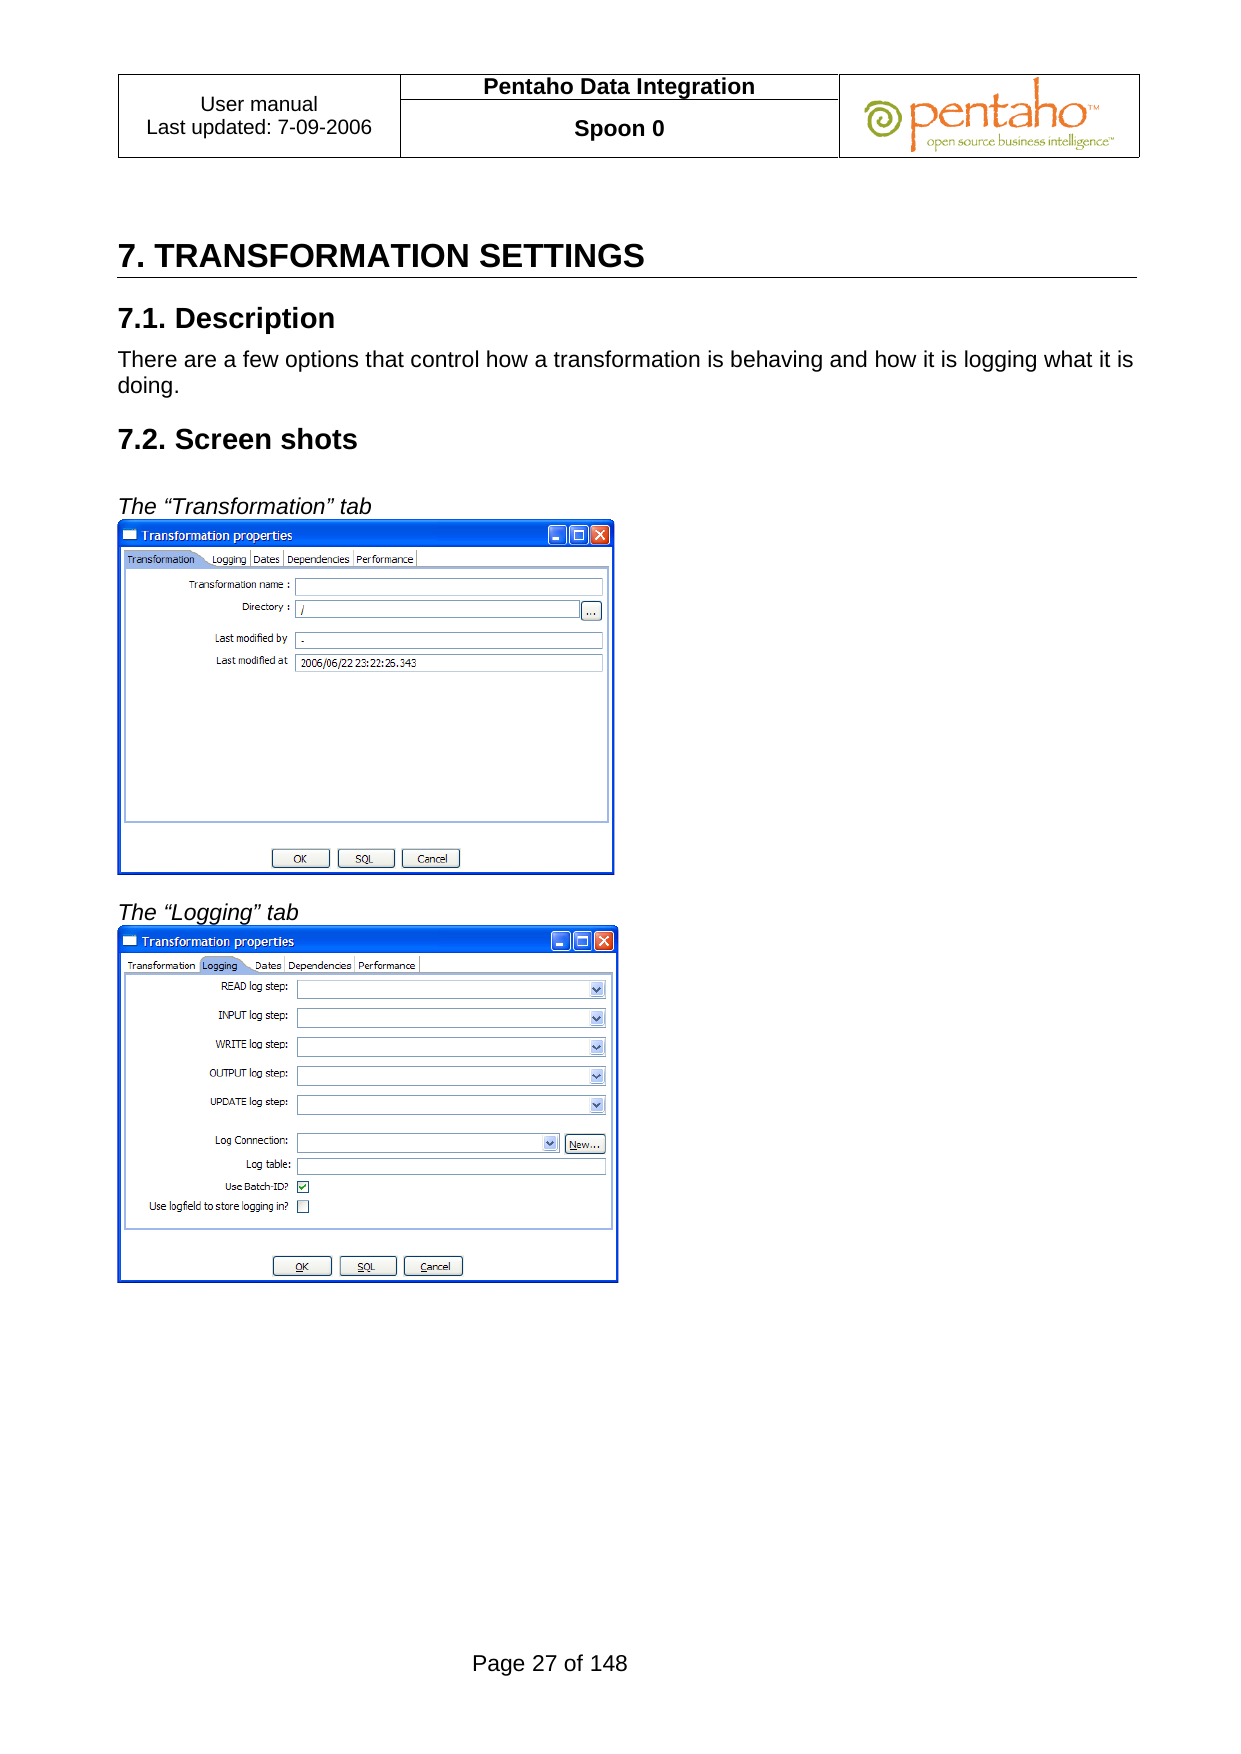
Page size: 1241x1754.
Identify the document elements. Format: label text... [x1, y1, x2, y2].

text The “Transformation” tab [117, 494, 1137, 519]
subtitle Description [117, 302, 1137, 334]
picture [117, 519, 615, 875]
subtitle Transformation settings [117, 238, 1137, 277]
subtitle Screen shots [117, 423, 1137, 456]
picture [117, 925, 619, 1283]
text The “Logging” tab [117, 900, 1137, 925]
text There are a few options that control how a transformation is behaving and how it is logging what it is doing. [117, 347, 1137, 398]
